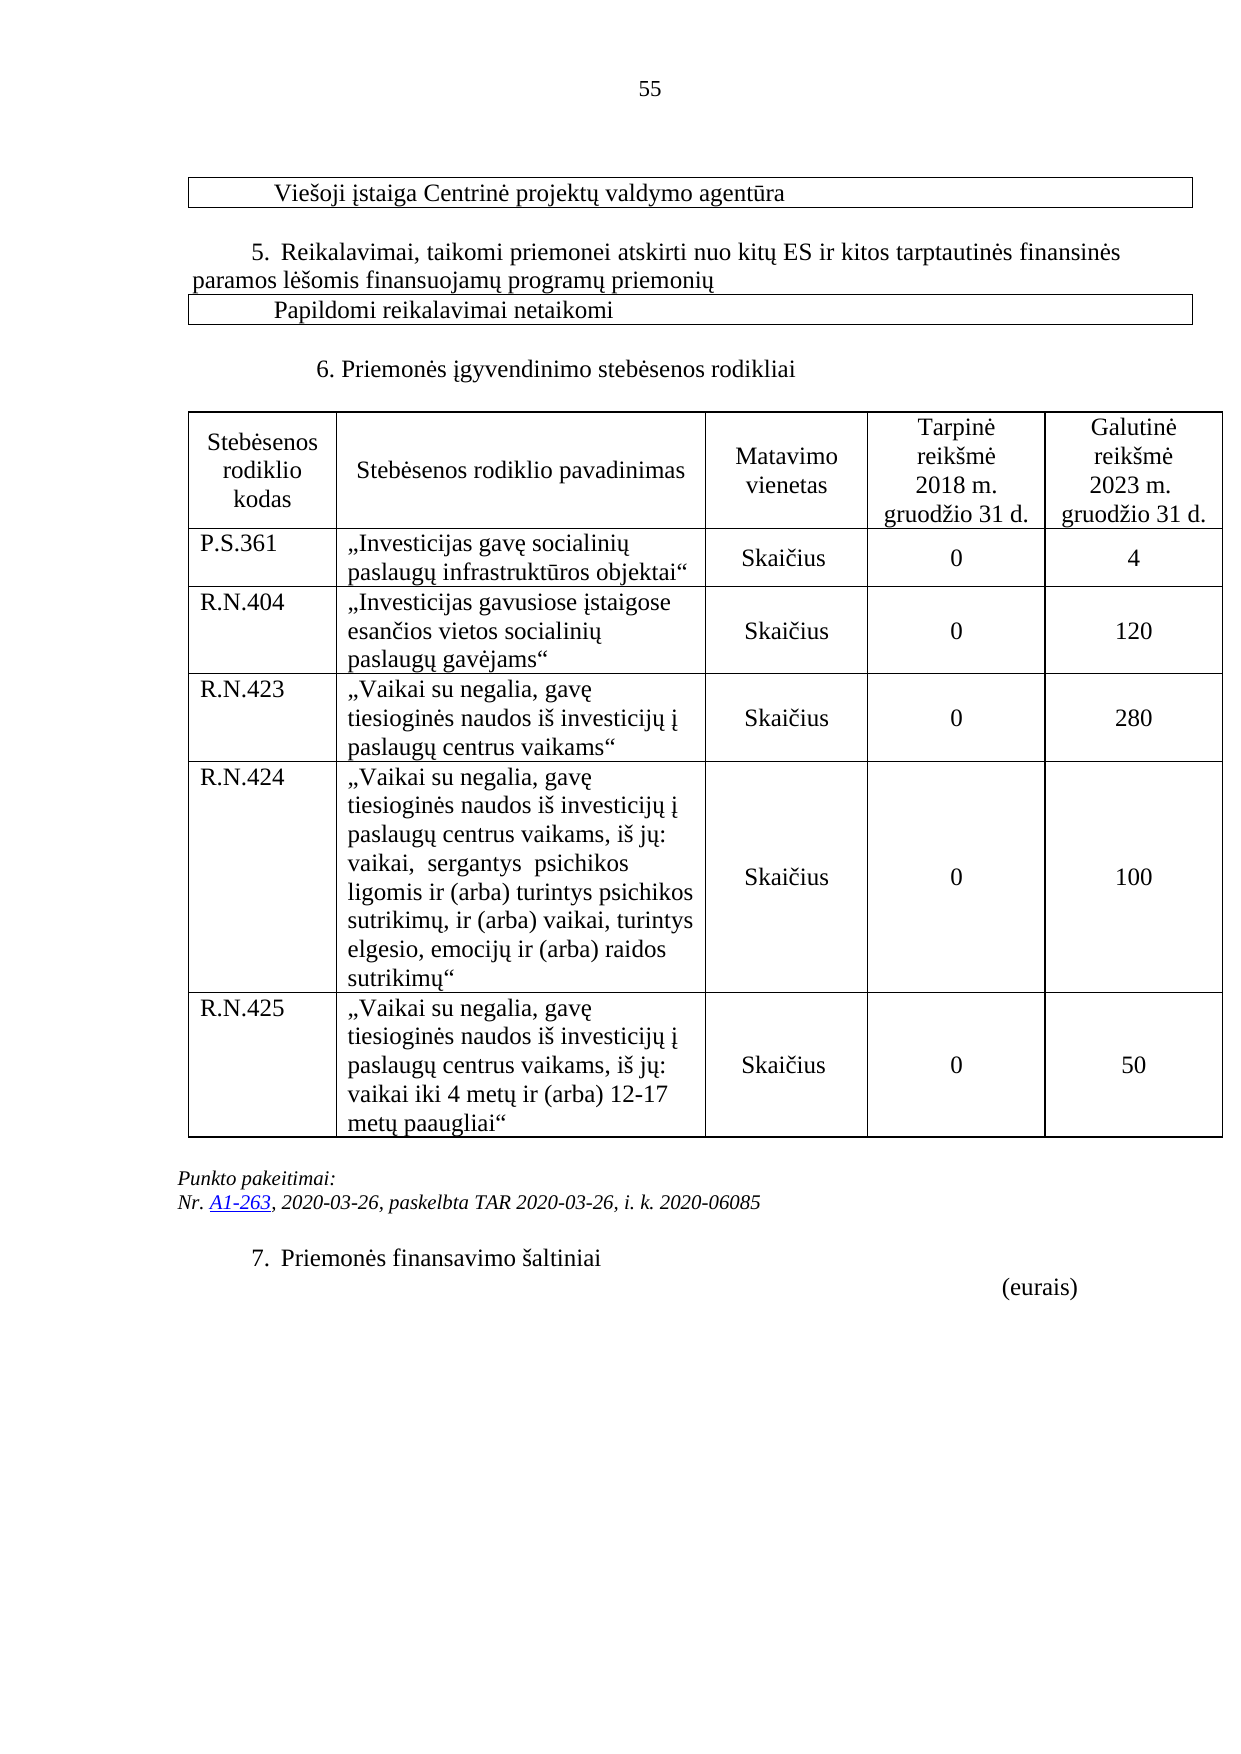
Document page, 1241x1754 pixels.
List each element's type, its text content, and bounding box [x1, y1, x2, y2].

table_cell Skaičius [706, 993, 867, 1136]
table_cell R.N.425 [189, 993, 336, 1136]
table_cell 0 [868, 993, 1044, 1136]
table_cell „Investicijas gavę socialinių paslaugų infrastruktūros objektai“ [337, 529, 705, 586]
table_header Stebėsenos rodiklio pavadinimas [337, 413, 705, 527]
table_cell „Vaikai su negalia, gavę tiesioginės naudos iš investicijų į paslaugų centrus vaikams“ [337, 674, 705, 761]
table_cell 0 [868, 529, 1044, 586]
table_cell „Vaikai su negalia, gavę tiesioginės naudos iš investicijų į paslaugų centrus vaikams, iš jų: vaikai iki 4 metų ir (arba) 12-17 metų paaugliai“ [337, 993, 705, 1136]
text Nr. A1-263, 2020-03-26, paskelbta TAR 2020-03-26, i. k. 2020-06085 [177, 1190, 1122, 1214]
table_cell 100 [1046, 762, 1222, 992]
table_cell „Vaikai su negalia, gavę tiesioginės naudos iš investicijų į paslaugų centrus vaikams, iš jų: vaikai, sergantys psichikos ligomis ir (arba) turintys psichikos sutrikimų, ir (arba) vaikai, turintys elgesio, emocijų ir (arba) raidos sutrikimų“ [337, 762, 705, 992]
table_cell Skaičius [706, 762, 867, 992]
table_cell R.N.404 [189, 587, 336, 673]
table_header Tarpinė reikšmė 2018 m. gruodžio 31 d. [868, 413, 1044, 527]
table_cell 280 [1046, 674, 1222, 761]
table_cell 0 [868, 587, 1044, 673]
text 5. Reikalavimai, taikomi priemonei atskirti nuo kitų ES ir kitos tarptautinės finansinės paramos lėšomis finansuojamų programų priemonių [192, 237, 1122, 294]
table_cell 0 [868, 762, 1044, 992]
table_cell R.N.424 [189, 762, 336, 992]
text 7. Priemonės finansavimo šaltiniai [251, 1243, 1122, 1272]
table_header Galutinė reikšmė 2023 m. gruodžio 31 d. [1046, 413, 1222, 527]
text Punkto pakeitimai: [177, 1166, 1122, 1190]
table_cell 4 [1046, 529, 1222, 586]
table_cell Skaičius [706, 587, 867, 673]
text (eurais) [177, 1272, 1078, 1301]
table_header Matavimo vienetas [706, 413, 867, 527]
table_cell P.S.361 [189, 529, 336, 586]
table_cell 50 [1046, 993, 1222, 1136]
table_cell Skaičius [706, 674, 867, 761]
text 6. Priemonės įgyvendinimo stebėsenos rodikliai [181, 354, 1122, 383]
table_cell Skaičius [706, 529, 867, 586]
table_cell 0 [868, 674, 1044, 761]
table_header Papildomi reikalavimai netaikomi [189, 295, 1192, 324]
table_cell R.N.423 [189, 674, 336, 761]
table_header Stebėsenos rodiklio kodas [189, 413, 336, 527]
table_cell „Investicijas gavusiose įstaigose esančios vietos socialinių paslaugų gavėjams“ [337, 587, 705, 673]
table_cell 120 [1046, 587, 1222, 673]
table_header Viešoji įstaiga Centrinė projektų valdymo agentūra [189, 178, 1192, 207]
